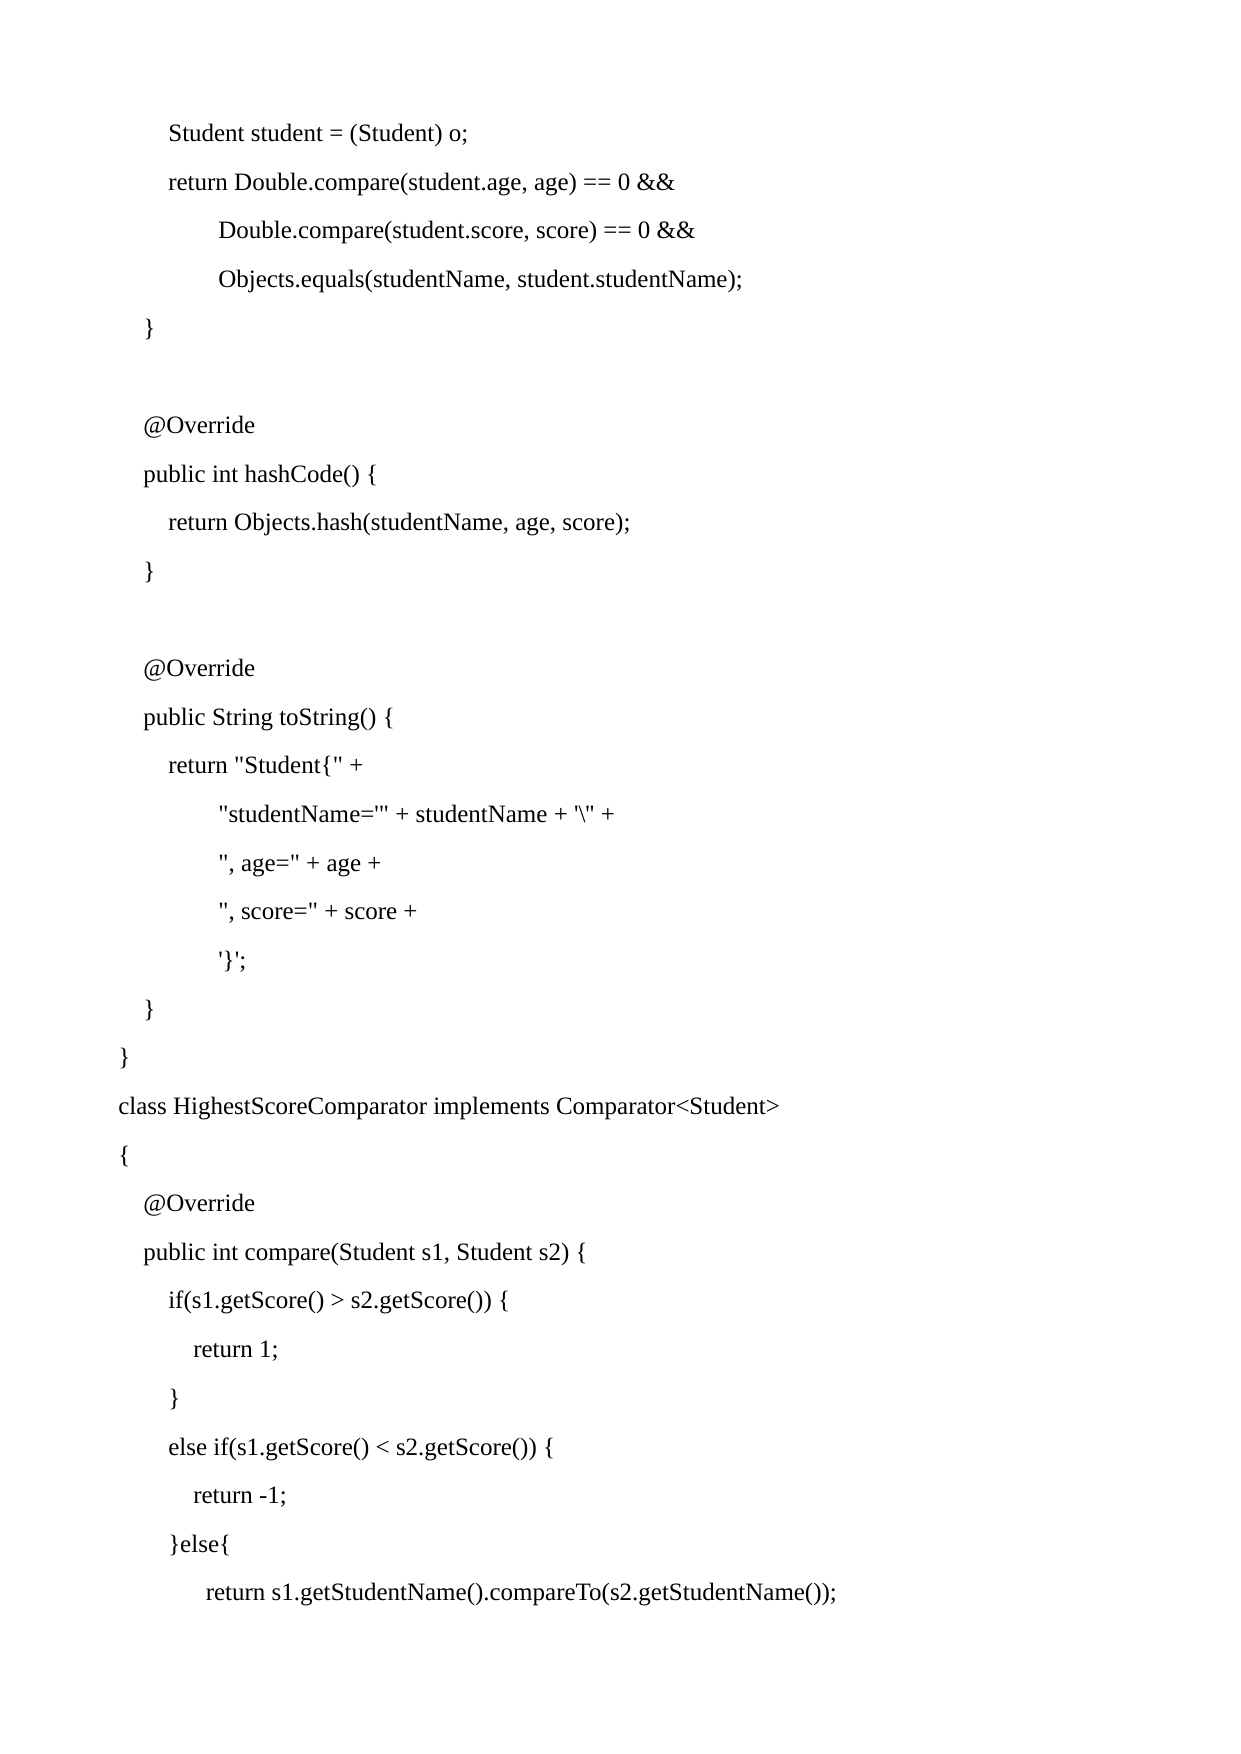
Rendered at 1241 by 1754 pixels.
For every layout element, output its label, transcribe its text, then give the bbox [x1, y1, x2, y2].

text else if(s1.getScore() < s2.getScore()) { [118, 1432, 1122, 1460]
text } [118, 556, 1122, 585]
text Double.compare(student.score, score) == 0 && [118, 215, 1122, 244]
text return "Student{" + [118, 751, 1122, 779]
text } [118, 313, 1122, 341]
text '}'; [118, 945, 1122, 974]
text class HighestScoreComparator implements Comparator<Student> [118, 1091, 1122, 1120]
text @Override [118, 410, 1122, 439]
text } [118, 1042, 1122, 1071]
text return -1; [118, 1480, 1122, 1509]
text return Double.compare(student.age, age) == 0 && [118, 167, 1122, 196]
text ", age=" + age + [118, 848, 1122, 877]
text } [118, 1383, 1122, 1412]
text return 1; [118, 1334, 1122, 1363]
text public int compare(Student s1, Student s2) { [118, 1237, 1122, 1266]
text } [118, 994, 1122, 1022]
text }else{ [118, 1529, 1122, 1558]
text @Override [118, 653, 1122, 682]
text if(s1.getScore() > s2.getScore()) { [118, 1286, 1122, 1314]
text return Objects.hash(studentName, age, score); [118, 507, 1122, 536]
text public String toString() { [118, 702, 1122, 731]
text "studentName='" + studentName + '\'' + [118, 799, 1122, 828]
text Objects.equals(studentName, student.studentName); [118, 264, 1122, 293]
text { [118, 1140, 1122, 1168]
text ", score=" + score + [118, 896, 1122, 925]
text return s1.getStudentName().compareTo(s2.getStudentName()); [118, 1577, 1122, 1606]
text public int hashCode() { [118, 459, 1122, 487]
text Student student = (Student) o; [118, 118, 1122, 147]
text @Override [118, 1188, 1122, 1217]
